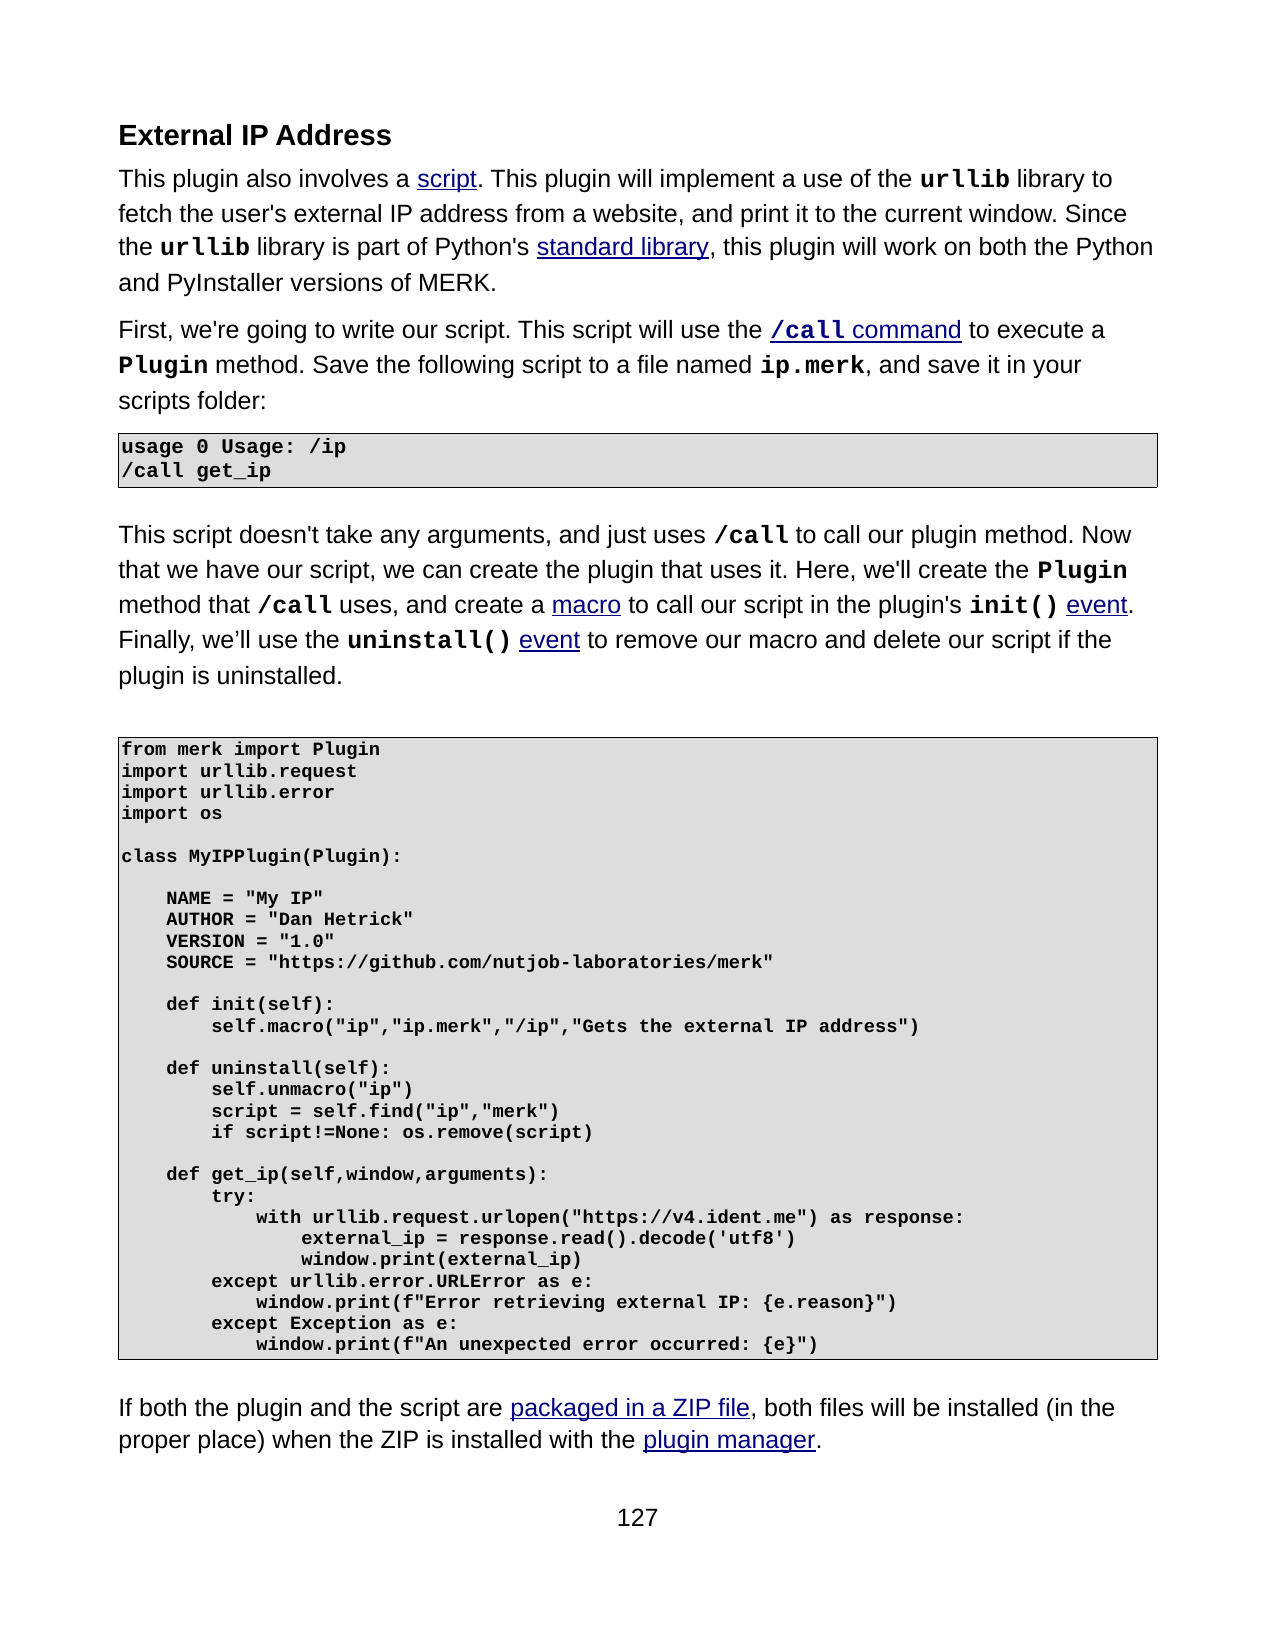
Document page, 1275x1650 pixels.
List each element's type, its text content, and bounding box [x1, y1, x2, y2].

subtitle External IP Address [118, 118, 1157, 152]
text If both the plugin and the script are packaged in a ZIP file, both files will be installed (in the proper place) when the ZIP is installed with the plugin manager. [118, 1360, 1157, 1454]
text First, we're going to write our script. This script will use the /call command to execute a Plugin method. Save the following script to a file named ip.merk, and save it in your scripts folder: [118, 315, 1157, 414]
table_header from merk import Plugin import urllib.request import urllib.error import os class MyIPPlugin(Plugin): NAME = "My IP" AUTHOR = "Dan Hetrick" VERSION = "1.0" SOURCE = "https://github.com/nutjob-laboratories/merk" def init(self): self.macro("ip","ip.merk","/ip","Gets the external IP address") def uninstall(self): self.unmacro("ip") script = self.find("ip","merk") if script!=None: os.remove(script) def get_ip(self,window,arguments): try: with urllib.request.urlopen("https://v4.ident.me") as response: external_ip = response.read().decode('utf8') window.print(external_ip) except urllib.error.URLError as e: window.print(f"Error retrieving external IP: {e.reason}") except Exception as e: window.print(f"An unexpected error occurred: {e}") [119, 738, 1157, 1359]
table_header usage 0 Usage: /ip /call get_ip [119, 434, 1157, 487]
text This script doesn't take any arguments, and just uses /call to call our plugin method. Now that we have our script, we can create the plugin that uses it. Here, we'll create the Plugin method that /call uses, and create a macro to call our script in the plugin's init() event. Finally, we’ll use the uninstall() event to remove our macro and delete our script if the plugin is uninstalled. [118, 488, 1157, 689]
text This plugin also involves a script. This plugin will implement a use of the urllib library to fetch the user's external IP address from a website, and print it to the current window. Since the urllib library is part of Python's standard library, this plugin will work on both the Python and PyInstaller versions of MERK. [118, 164, 1157, 296]
